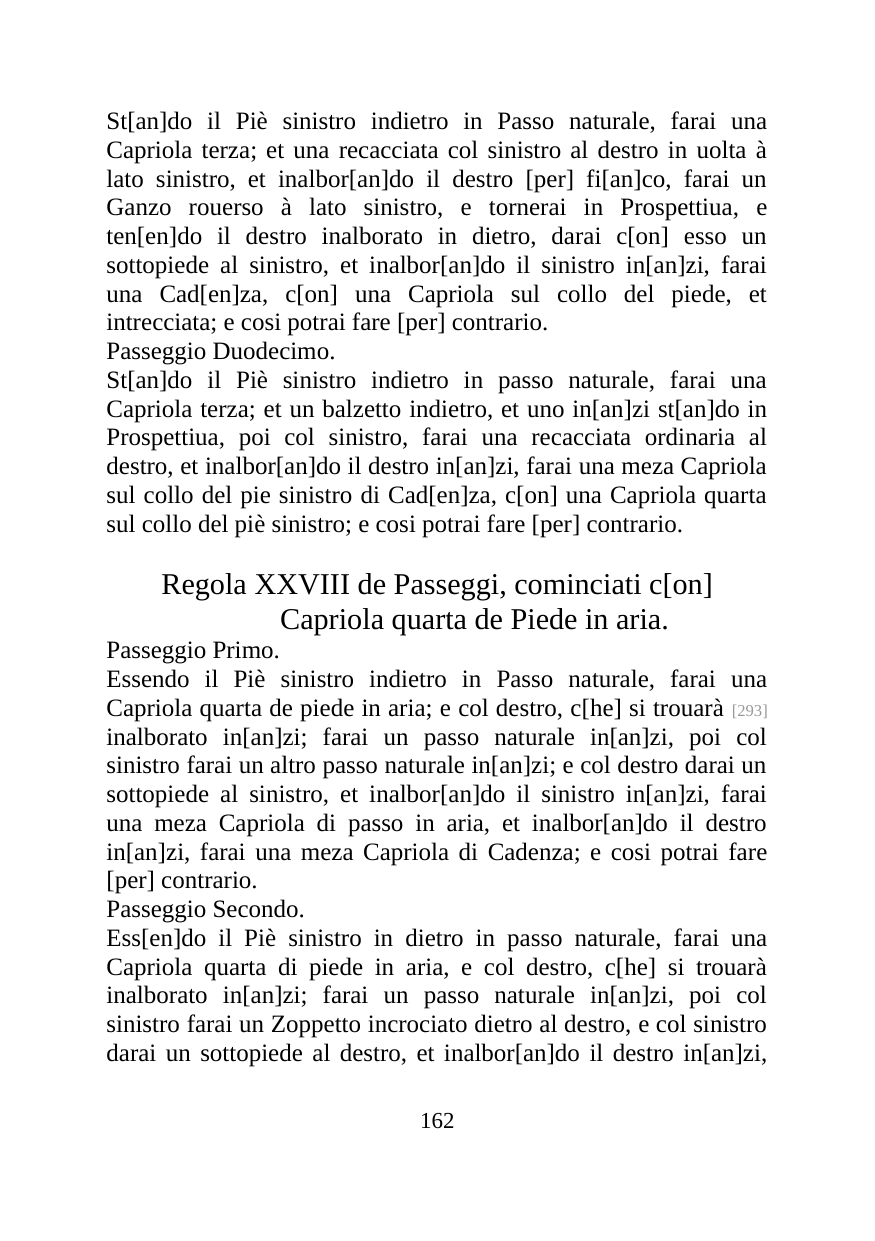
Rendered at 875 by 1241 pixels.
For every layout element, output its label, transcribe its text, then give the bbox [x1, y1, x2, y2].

text St[an]do il Piè sinistro indietro in passo naturale, farai una Capriola terza; et un balzetto indietro, et uno in[an]zi st[an]do in Prospettiua, poi col sinistro, farai una recacciata ordinaria al destro, et inalbor[an]do il destro in[an]zi, farai una meza Capriola sul collo del pie sinistro di Cad[en]za, c[on] una Capriola quarta sul collo del piè sinistro; e cosi potrai fare [per] contrario. [106, 365, 768, 537]
text Passeggio Duodecimo. [106, 336, 768, 365]
subtitle Regola XXVIII de Passeggi, cominciati c[on] Capriola quarta de Piede in aria. [106, 566, 768, 636]
text St[an]do il Piè sinistro indietro in Passo naturale, farai una Capriola terza; et una recacciata col sinistro al destro in uolta à lato sinistro, et inalbor[an]do il destro [per] fi[an]co, farai un Ganzo rouerso à lato sinistro, e tornerai in Prospettiua, e ten[en]do il destro inalborato in dietro, darai c[on] esso un sottopiede al sinistro, et inalbor[an]do il sinistro in[an]zi, farai una Cad[en]za, c[on] una Capriola sul collo del piede, et intrecciata; e cosi potrai fare [per] contrario. [106, 106, 768, 336]
text Essendo il Piè sinistro indietro in Passo naturale, farai una Capriola quarta de piede in aria; e col destro, c[he] si trouarà [293] inalborato in[an]zi; farai un passo naturale in[an]zi, poi col sinistro farai un altro passo naturale in[an]zi; e col destro darai un sottopiede al sinistro, et inalbor[an]do il sinistro in[an]zi, farai una meza Capriola di passo in aria, et inalbor[an]do il destro in[an]zi, farai una meza Capriola di Cadenza; e cosi potrai fare [per] contrario. [106, 664, 768, 894]
text Ess[en]do il Piè sinistro in dietro in passo naturale, farai una Capriola quarta di piede in aria, e col destro, c[he] si trouarà inalborato in[an]zi; farai un passo naturale in[an]zi, poi col sinistro farai un Zoppetto incrociato dietro al destro, e col sinistro darai un sottopiede al destro, et inalbor[an]do il destro in[an]zi, [106, 923, 768, 1067]
text Passeggio Primo. [106, 636, 768, 664]
text Passeggio Secondo. [106, 894, 768, 923]
